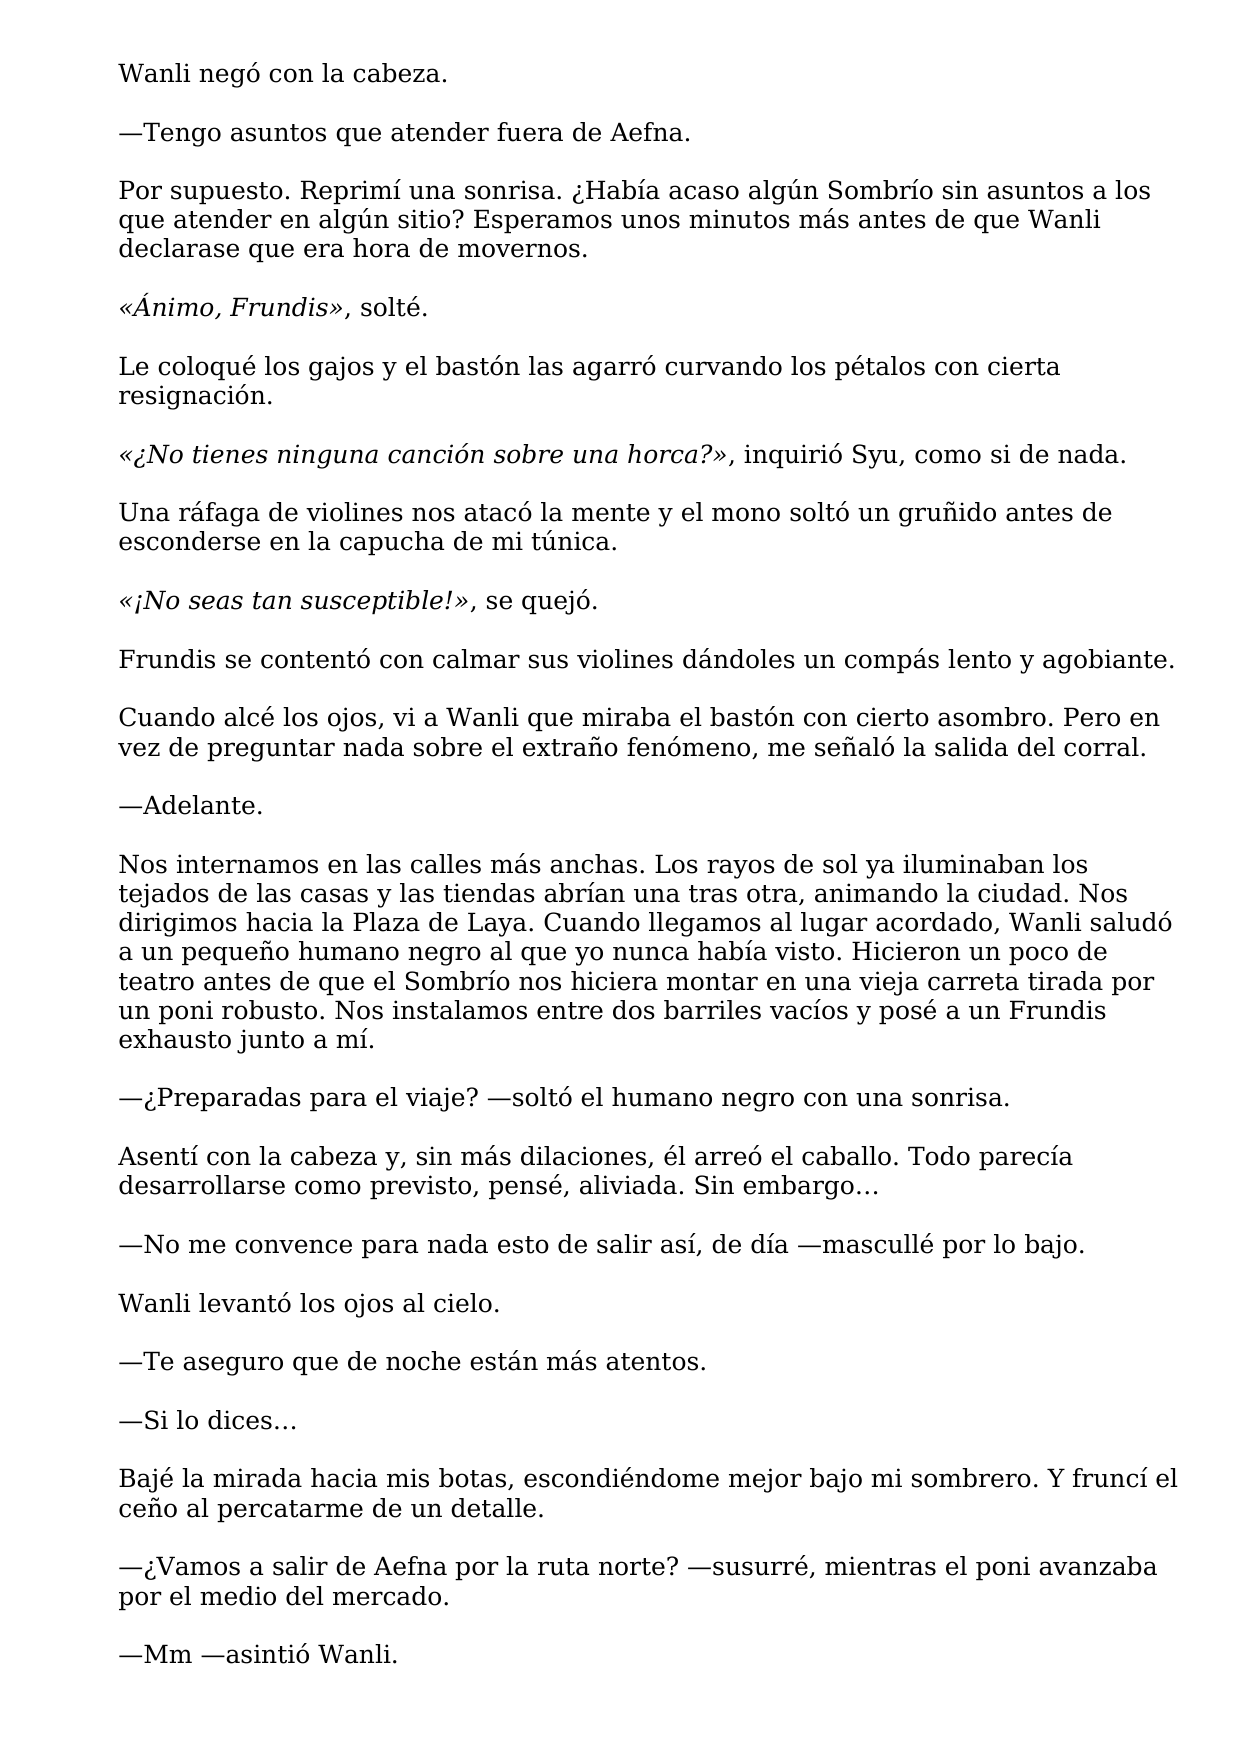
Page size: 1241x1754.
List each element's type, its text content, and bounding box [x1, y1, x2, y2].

text «Ánimo, Frundis», solté. [118, 293, 1181, 322]
text —¿Preparadas para el viaje? —soltó el humano negro con una sonrisa. [118, 1084, 1181, 1113]
text —Adelante. [118, 791, 1181, 821]
text Frundis se contentó con calmar sus violines dándoles un compás lento y agobiante. [118, 645, 1181, 674]
text —Si lo dices… [118, 1406, 1181, 1435]
text Wanli negó con la cabeza. [118, 59, 1181, 88]
text Nos internamos en las calles más anchas. Los rayos de sol ya iluminaban los tejados de las casas y las tiendas abrían una tras otra, animando la ciudad. Nos dirigimos hacia la Plaza de Laya. Cuando llegamos al lugar acordado, Wanli saludó a un pequeño humano negro al que yo nunca había visto. Hicieron un poco de teatro antes de que el Sombrío nos hiciera montar en una vieja carreta tirada por un poni robusto. Nos instalamos entre dos barriles vacíos y posé a un Frundis exhausto junto a mí. [118, 850, 1181, 1054]
text —Mm —asintió Wanli. [118, 1640, 1181, 1669]
text Por supuesto. Reprimí una sonrisa. ¿Había acaso algún Sombrío sin asuntos a los que atender en algún sitio? Esperamos unos minutos más antes de que Wanli declarase que era hora de movernos. [118, 176, 1181, 264]
text «¡No seas tan susceptible!», se quejó. [118, 586, 1181, 615]
text Bajé la mirada hacia mis botas, escondiéndome mejor bajo mi sombrero. Y fruncí el ceño al percatarme de un detalle. [118, 1465, 1181, 1523]
text «¿No tienes ninguna canción sobre una horca?», inquirió Syu, como si de nada. [118, 440, 1181, 469]
text —Te aseguro que de noche están más atentos. [118, 1347, 1181, 1377]
text Una ráfaga de violines nos atacó la mente y el mono soltó un gruñido antes de esconderse en la capucha de mi túnica. [118, 498, 1181, 557]
text Cuando alcé los ojos, vi a Wanli que miraba el bastón con cierto asombro. Pero en vez de preguntar nada sobre el extraño fenómeno, me señaló la salida del corral. [118, 703, 1181, 762]
text —¿Vamos a salir de Aefna por la ruta norte? —susurré, mientras el poni avanzaba por el medio del mercado. [118, 1552, 1181, 1611]
text Asentí con la cabeza y, sin más dilaciones, él arreó el caballo. Todo parecía desarrollarse como previsto, pensé, aliviada. Sin embargo… [118, 1142, 1181, 1201]
text Wanli levantó los ojos al cielo. [118, 1289, 1181, 1318]
text —Tengo asuntos que atender fuera de Aefna. [118, 118, 1181, 147]
text —No me convence para nada esto de salir así, de día —mascullé por lo bajo. [118, 1230, 1181, 1259]
text Le coloqué los gajos y el bastón las agarró curvando los pétalos con cierta resignación. [118, 352, 1181, 410]
